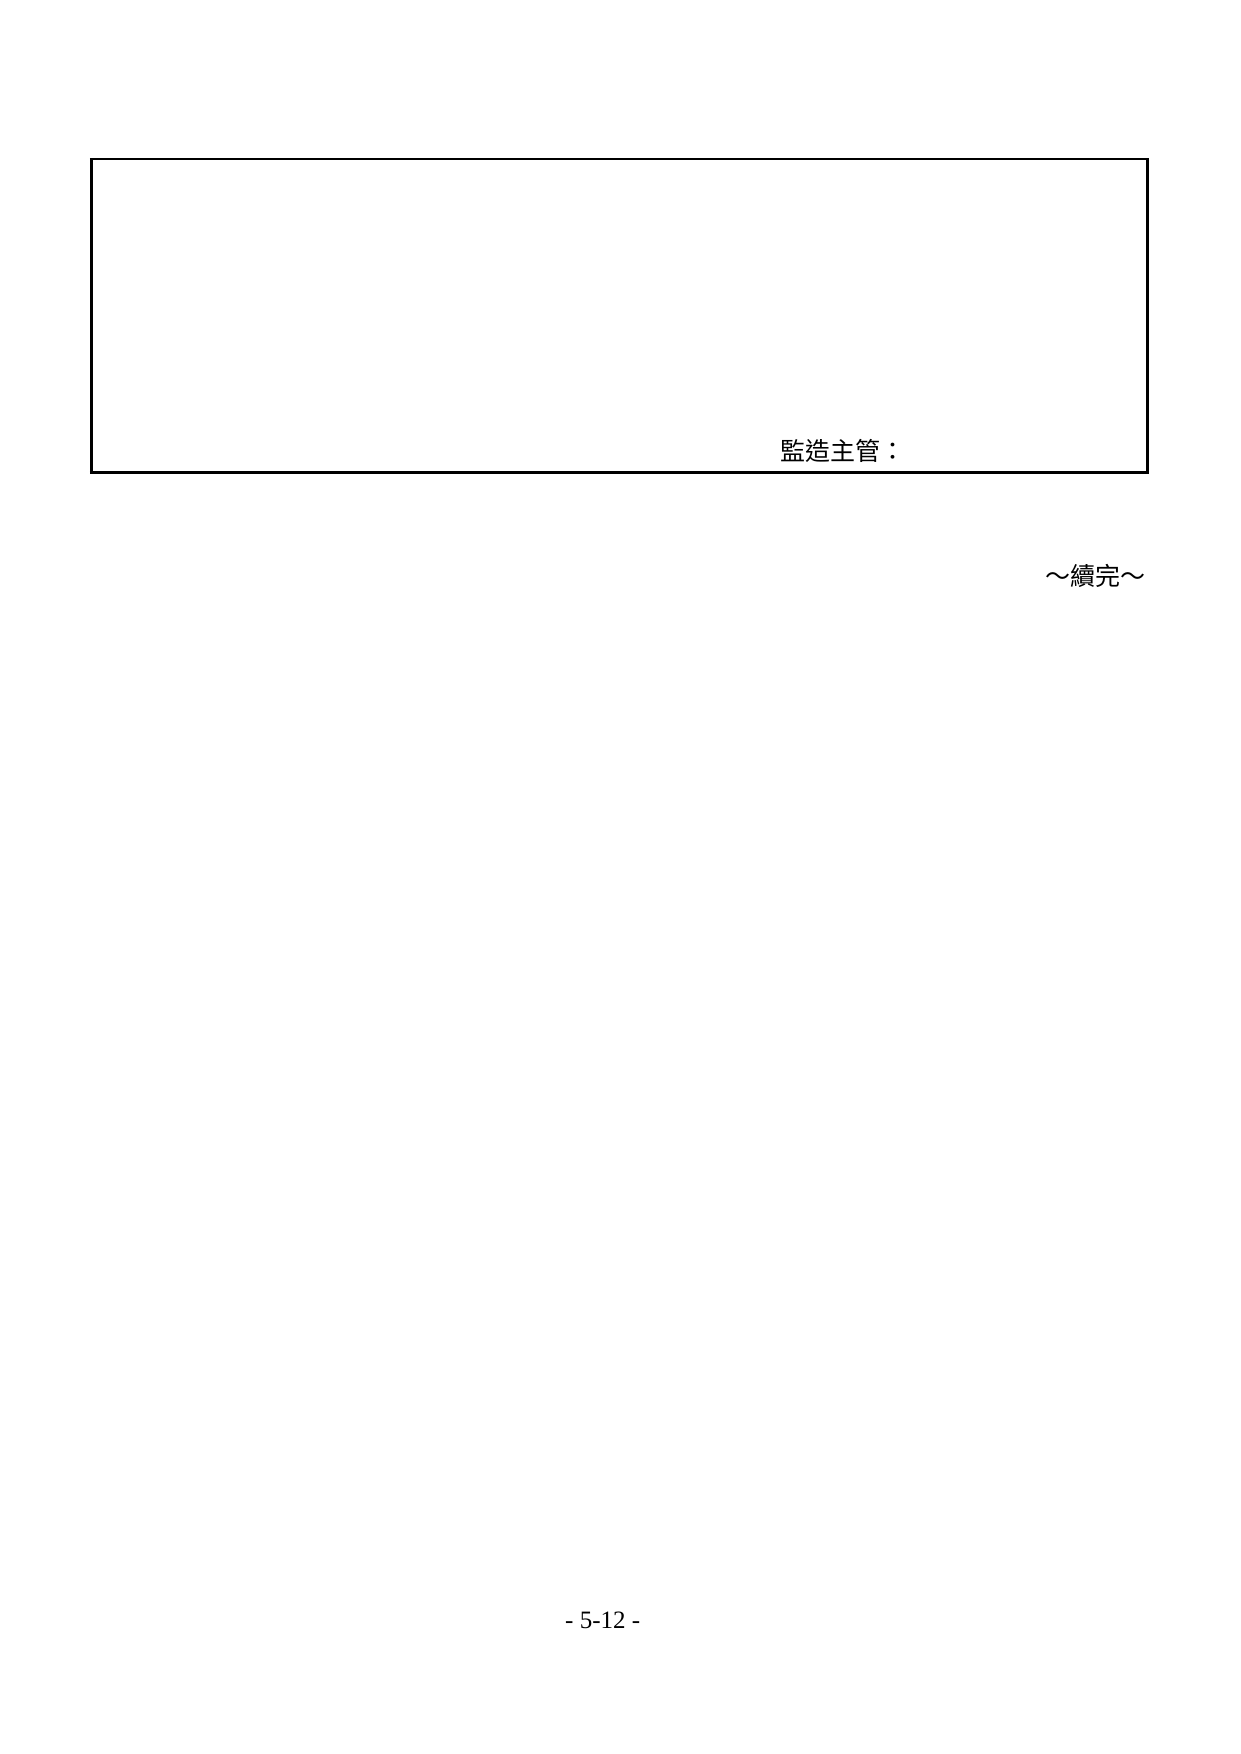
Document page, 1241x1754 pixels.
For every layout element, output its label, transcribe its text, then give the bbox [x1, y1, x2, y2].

table_cell [874, 474, 933, 596]
table_cell [815, 474, 874, 596]
table_cell ～續完～ [933, 474, 1148, 596]
table_cell [227, 474, 815, 596]
table_cell 監造主管： [93, 160, 1146, 471]
table_cell [91, 474, 227, 596]
